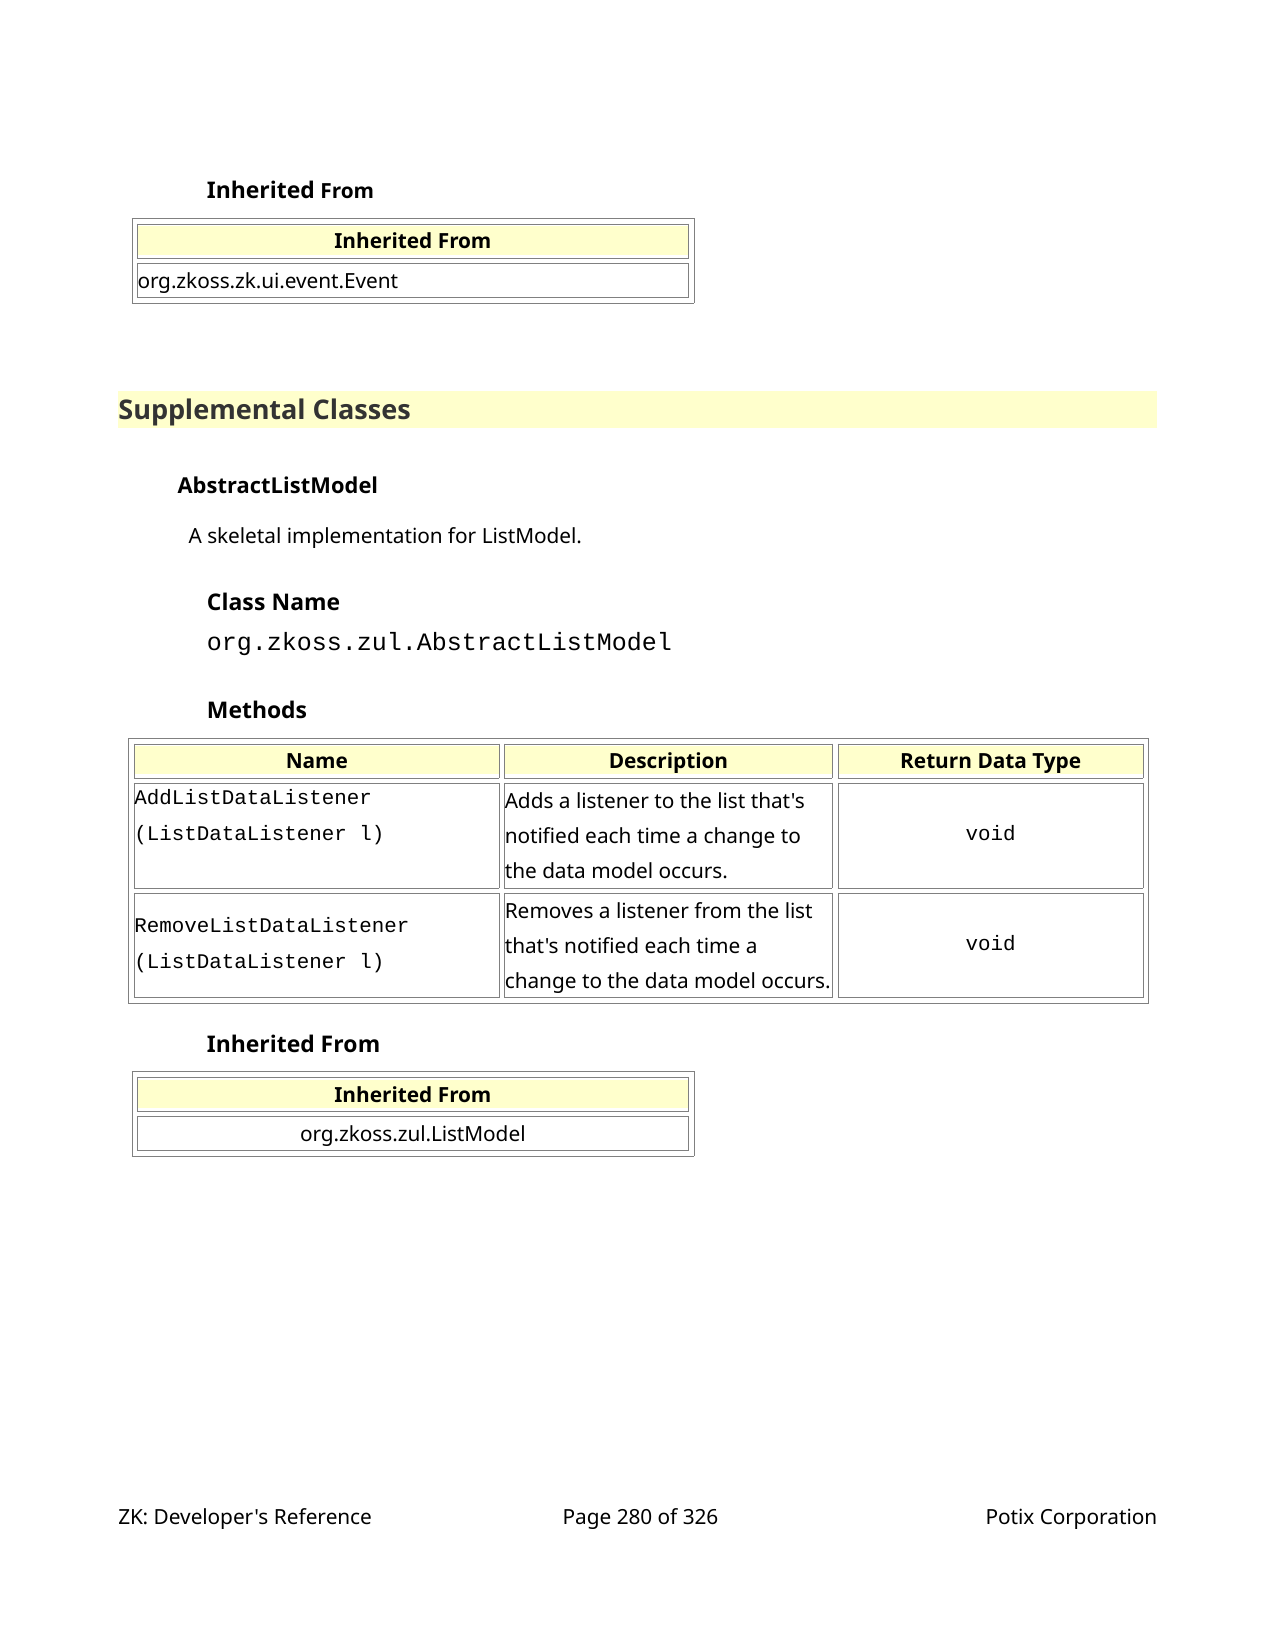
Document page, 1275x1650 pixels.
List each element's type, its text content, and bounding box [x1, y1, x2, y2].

table_header Name [131, 739, 502, 777]
subtitle Class Name [207, 586, 1157, 617]
table_cell org.zkoss.zk.ui.event.Event [134, 258, 691, 297]
text A skeletal implementation for ListModel. [177, 521, 1157, 549]
table_cell Removes a listener from the list that's notified each time a change to the data model occurs. [502, 888, 835, 997]
text org.zkoss.zul.AbstractListModel [207, 629, 1157, 658]
table_cell Adds a listener to the list that's notified each time a change to the data model occurs. [502, 778, 835, 887]
subtitle Supplemental Classes [118, 391, 1157, 428]
table_cell RemoveListDataListener (ListDataListener l) [131, 888, 502, 997]
table_cell org.zkoss.zul.ListModel [134, 1111, 691, 1150]
table_cell void [835, 778, 1146, 887]
table_header Inherited From [134, 1072, 691, 1111]
subtitle Methods [207, 694, 1157, 726]
subtitle Inherited From [207, 174, 1157, 206]
subtitle Inherited From [207, 1028, 1157, 1059]
table_header Return Data Type [835, 739, 1146, 777]
subtitle AbstractListModel [177, 470, 1157, 500]
table_header Inherited From [134, 219, 691, 258]
table_header Description [502, 739, 835, 777]
table_cell void [835, 888, 1146, 997]
table_cell AddListDataListener (ListDataListener l) [131, 778, 502, 887]
